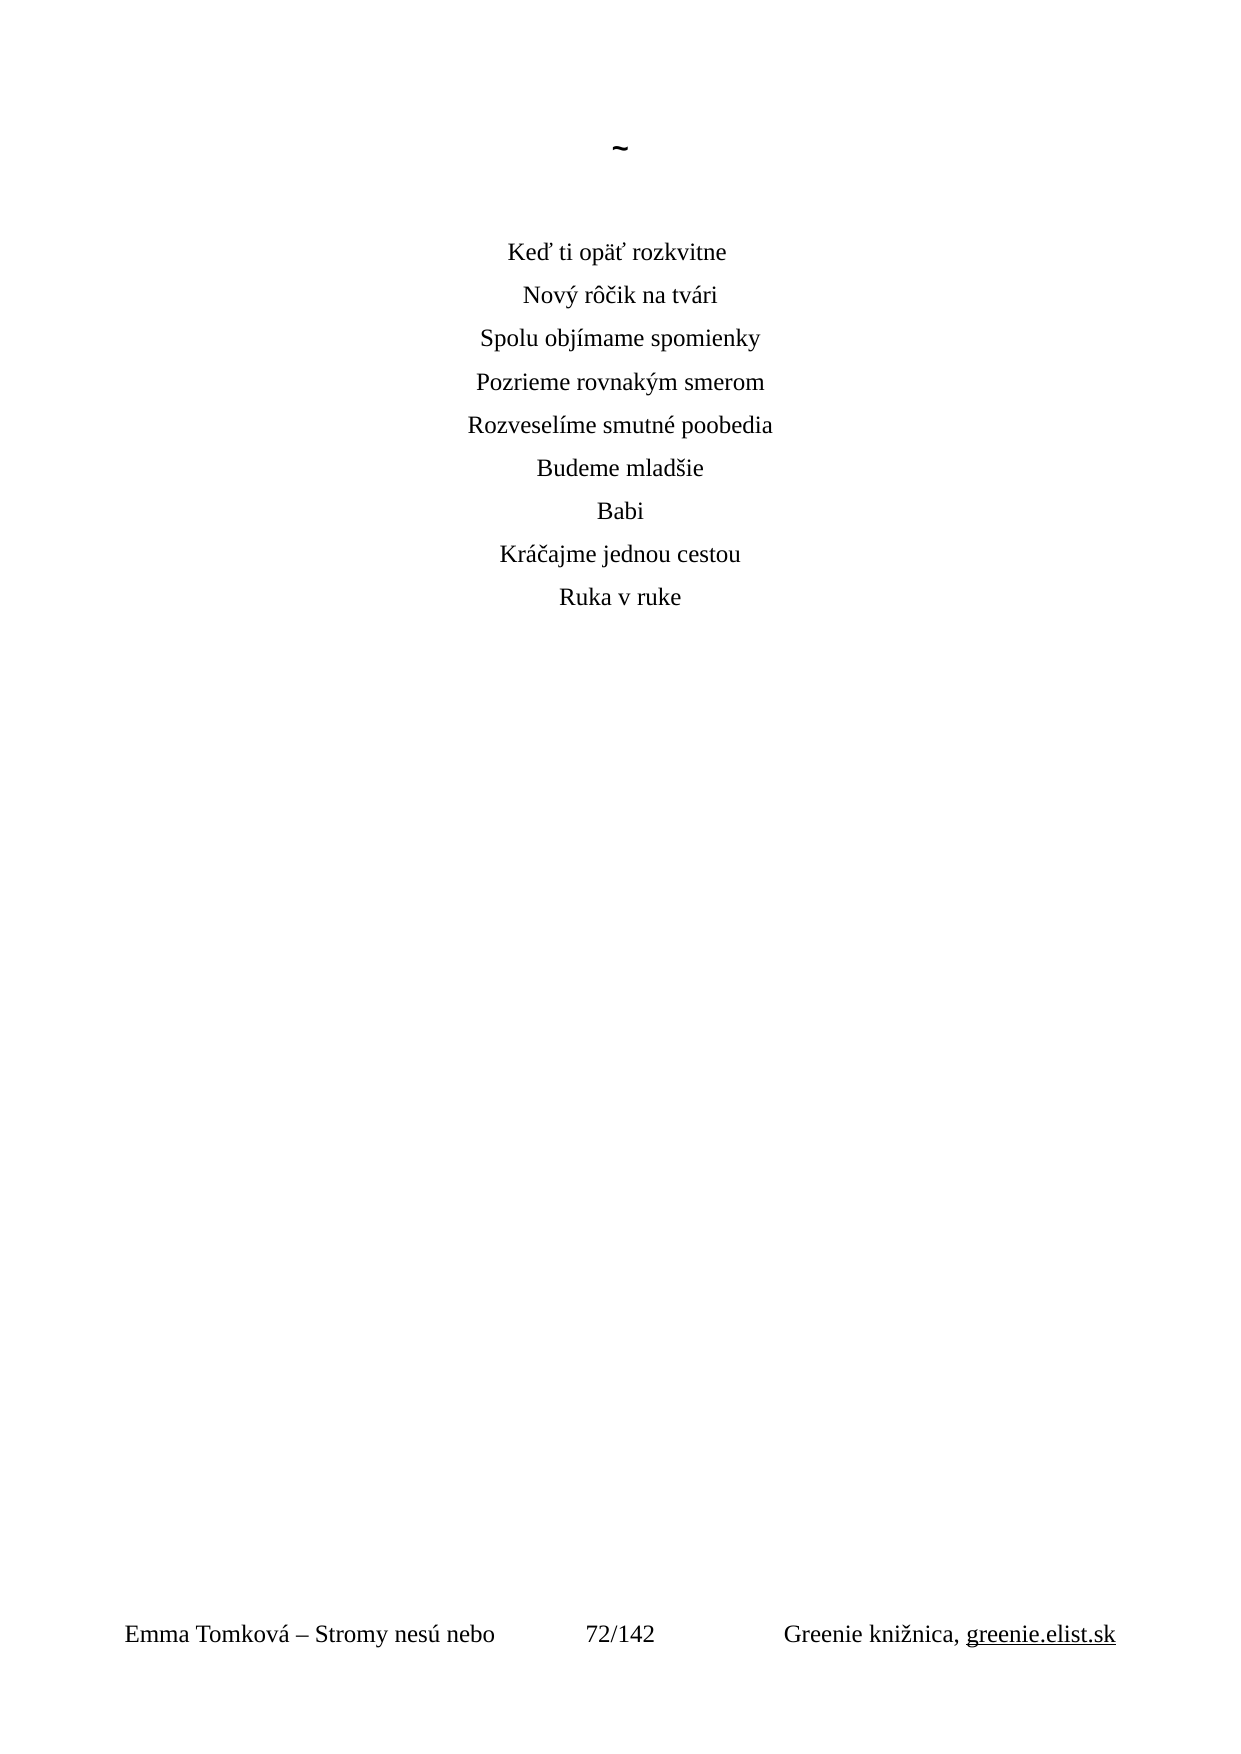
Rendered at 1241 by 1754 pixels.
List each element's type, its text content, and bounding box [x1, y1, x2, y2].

text Rozveselíme smutné poobedia [106, 410, 1134, 438]
text Ruka v ruke [106, 582, 1134, 611]
text Nový rôčik na tvári [106, 280, 1134, 309]
text Budeme mladšie [106, 453, 1134, 482]
text Pozrieme rovnakým smerom [106, 367, 1134, 395]
text Kráčajme jednou cestou [106, 539, 1134, 568]
subtitle ~ [106, 131, 1134, 165]
text Keď ti opäť rozkvitne [106, 237, 1134, 266]
text Spolu objímame spomienky [106, 323, 1134, 352]
text Babi [106, 496, 1134, 525]
